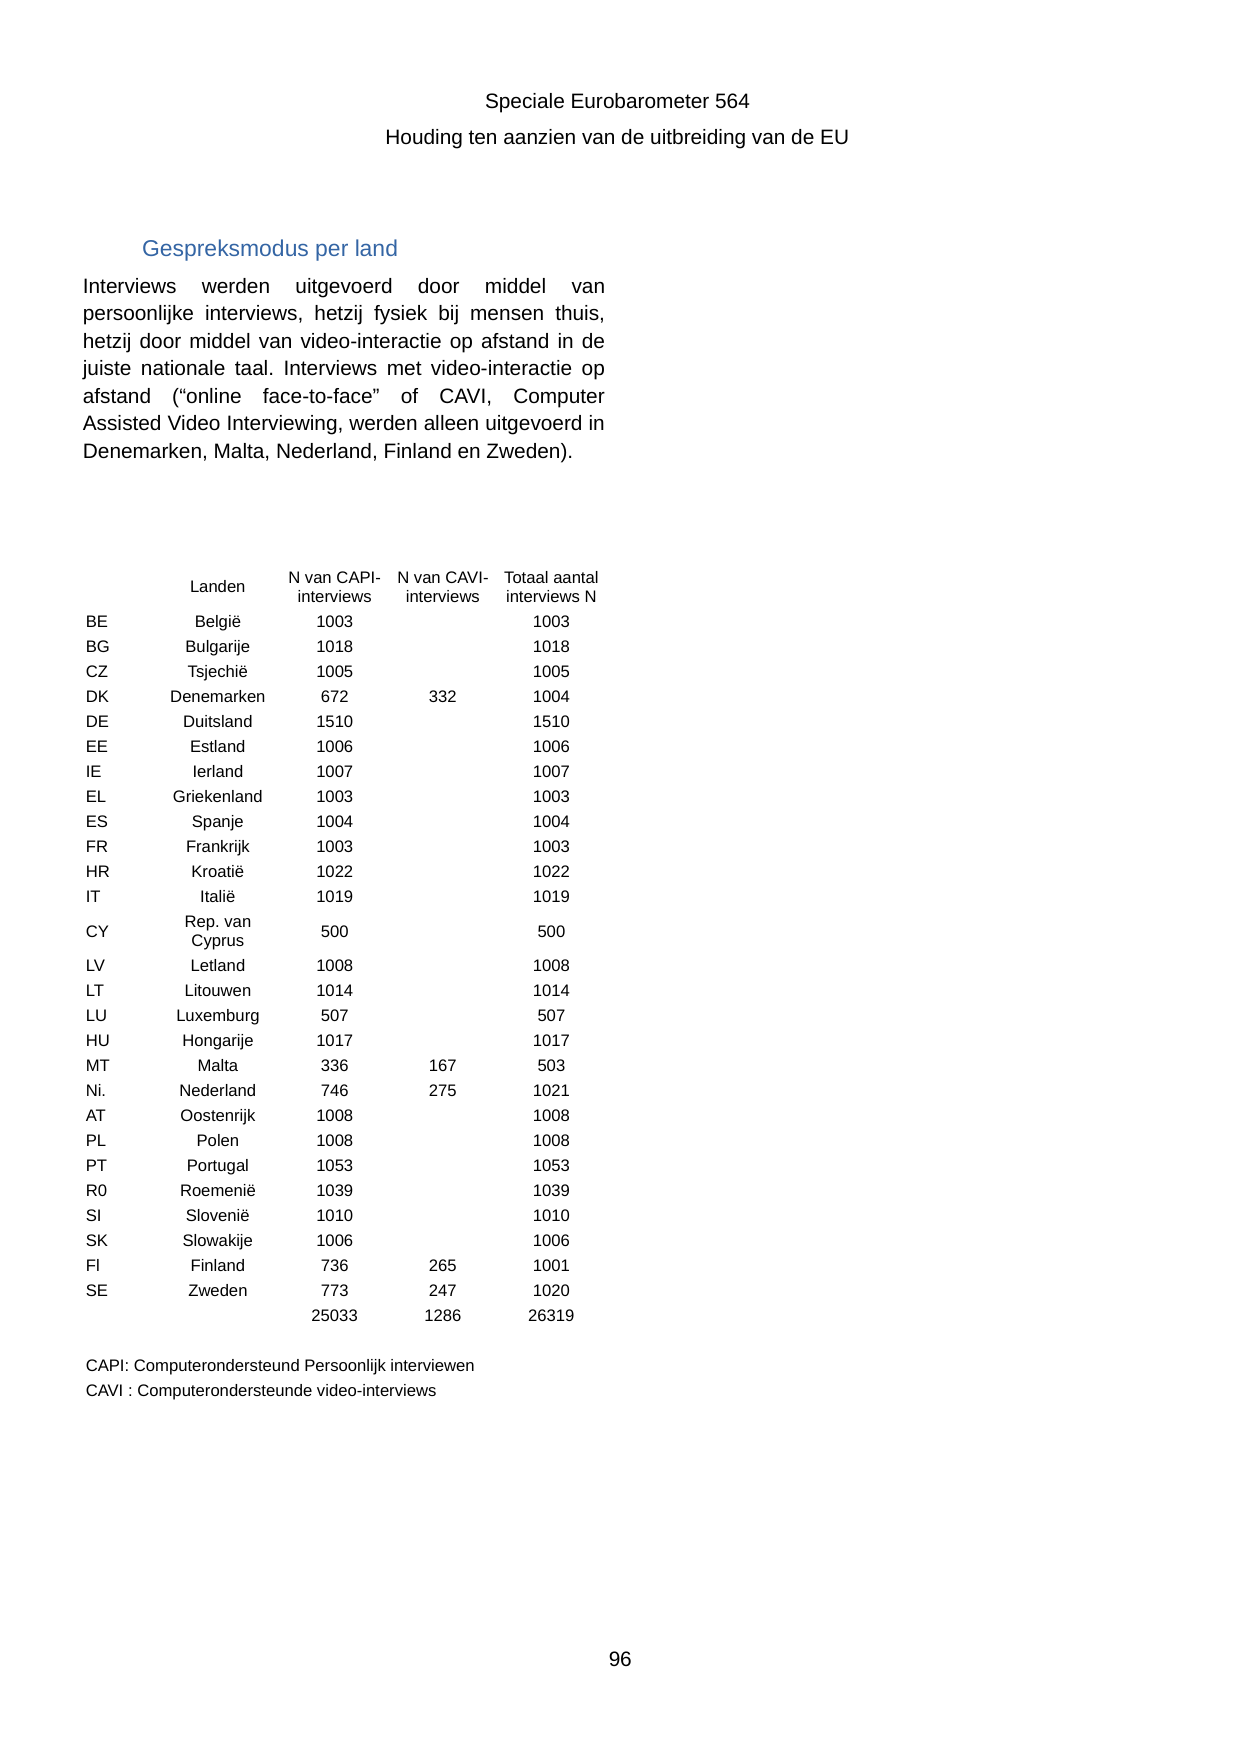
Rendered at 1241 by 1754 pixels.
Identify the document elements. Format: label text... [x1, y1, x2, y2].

table_cell 1008 [497, 953, 605, 978]
table_cell 247 [389, 1278, 497, 1303]
table_cell 1053 [497, 1153, 605, 1178]
table_cell Finland [155, 1253, 280, 1278]
table_header Totaal aantal interviews N [497, 565, 605, 609]
table_cell 1001 [497, 1253, 605, 1278]
table_cell HU [83, 1028, 155, 1053]
table_cell [83, 1303, 155, 1328]
table_cell 1003 [497, 784, 605, 809]
table_cell 1003 [497, 609, 605, 634]
table_cell Letland [155, 953, 280, 978]
table_cell EL [83, 784, 155, 809]
table_cell HR [83, 859, 155, 884]
table_cell Kroatië [155, 859, 280, 884]
table_cell 1004 [280, 809, 388, 834]
table_cell MT [83, 1053, 155, 1078]
table_cell Estland [155, 734, 280, 759]
table_cell [389, 1128, 497, 1153]
table_cell 1286 [389, 1303, 497, 1328]
table_cell SI [83, 1203, 155, 1228]
table_cell 1014 [497, 978, 605, 1003]
table_cell 265 [389, 1253, 497, 1278]
table_cell [389, 609, 497, 634]
table_cell 1007 [280, 759, 388, 784]
table_cell [389, 1003, 497, 1028]
table_cell Italië [155, 884, 280, 909]
table_cell [389, 634, 497, 659]
table_cell 1039 [280, 1178, 388, 1203]
table_cell Frankrijk [155, 834, 280, 859]
table_cell DK [83, 684, 155, 709]
table_cell 1006 [280, 734, 388, 759]
table_cell 332 [389, 684, 497, 709]
table_cell 1004 [497, 684, 605, 709]
table_header N van CAVI-interviews [389, 565, 497, 609]
table_cell EE [83, 734, 155, 759]
table_cell 275 [389, 1078, 497, 1103]
table_cell 503 [497, 1053, 605, 1078]
table_cell [389, 909, 497, 953]
table_cell CZ [83, 659, 155, 684]
table_cell 500 [280, 909, 388, 953]
table_cell [389, 809, 497, 834]
table_cell 1005 [280, 659, 388, 684]
table_header Landen [155, 565, 280, 609]
table_cell Ierland [155, 759, 280, 784]
table_cell 1022 [497, 859, 605, 884]
table_cell Nederland [155, 1078, 280, 1103]
table_cell 1020 [497, 1278, 605, 1303]
table_cell [389, 978, 497, 1003]
table_cell SE [83, 1278, 155, 1303]
table_cell [83, 1328, 155, 1353]
table_cell LV [83, 953, 155, 978]
table_cell 1008 [497, 1128, 605, 1153]
table_cell 1008 [280, 953, 388, 978]
table_cell 1008 [497, 1103, 605, 1128]
table_cell [389, 1328, 497, 1353]
table_cell Zweden [155, 1278, 280, 1303]
table_cell R0 [83, 1178, 155, 1203]
table_cell Fl [83, 1253, 155, 1278]
table_cell Rep. van Cyprus [155, 909, 280, 953]
table_cell 26319 [497, 1303, 605, 1328]
table_cell 336 [280, 1053, 388, 1078]
table_cell Slowakije [155, 1228, 280, 1253]
table_cell SK [83, 1228, 155, 1253]
table_cell 1018 [497, 634, 605, 659]
table_cell 507 [497, 1003, 605, 1028]
table_cell [389, 1228, 497, 1253]
table_cell CY [83, 909, 155, 953]
table_cell 1018 [280, 634, 388, 659]
table_cell 1014 [280, 978, 388, 1003]
table_cell 1010 [497, 1203, 605, 1228]
table_cell Luxemburg [155, 1003, 280, 1028]
table_cell 1017 [280, 1028, 388, 1053]
table_cell 1053 [280, 1153, 388, 1178]
table_cell BE [83, 609, 155, 634]
table_cell 1004 [497, 809, 605, 834]
table_cell Litouwen [155, 978, 280, 1003]
table_cell 1008 [280, 1128, 388, 1153]
table_cell 1010 [280, 1203, 388, 1228]
table_cell Spanje [155, 809, 280, 834]
table_cell Oostenrijk [155, 1103, 280, 1128]
table_cell 1003 [280, 784, 388, 809]
table_cell Portugal [155, 1153, 280, 1178]
table_cell 1039 [497, 1178, 605, 1203]
table_cell 1005 [497, 659, 605, 684]
table_cell 1017 [497, 1028, 605, 1053]
table_cell PL [83, 1128, 155, 1153]
table_cell 1022 [280, 859, 388, 884]
table_cell Polen [155, 1128, 280, 1153]
table_cell Denemarken [155, 684, 280, 709]
table_cell Slovenië [155, 1203, 280, 1228]
table_cell [389, 759, 497, 784]
table_cell [280, 1328, 388, 1353]
subtitle Gespreksmodus per land [142, 234, 605, 261]
table_cell 1006 [280, 1228, 388, 1253]
table_cell 1003 [280, 609, 388, 634]
table_cell [389, 834, 497, 859]
table_cell 507 [280, 1003, 388, 1028]
table_cell 1021 [497, 1078, 605, 1103]
table_cell ES [83, 809, 155, 834]
table_cell Malta [155, 1053, 280, 1078]
table_cell CAPI: Computerondersteund Persoonlijk interviewen [83, 1353, 605, 1378]
table_cell [389, 1103, 497, 1128]
table_cell [389, 709, 497, 734]
table_cell [389, 953, 497, 978]
table_cell LU [83, 1003, 155, 1028]
table_cell [389, 884, 497, 909]
table_cell [389, 784, 497, 809]
table_cell 736 [280, 1253, 388, 1278]
table_cell 1006 [497, 1228, 605, 1253]
table_cell FR [83, 834, 155, 859]
table_cell 1003 [280, 834, 388, 859]
table_cell 1003 [497, 834, 605, 859]
table_cell [389, 1178, 497, 1203]
table_cell 1019 [280, 884, 388, 909]
table_cell IT [83, 884, 155, 909]
table_cell DE [83, 709, 155, 734]
table_cell [389, 1028, 497, 1053]
table_cell Bulgarije [155, 634, 280, 659]
table_cell [155, 1303, 280, 1328]
table_cell 672 [280, 684, 388, 709]
table_cell [389, 1153, 497, 1178]
table_cell Roemenië [155, 1178, 280, 1203]
table_cell 1510 [280, 709, 388, 734]
table_cell België [155, 609, 280, 634]
table_header [83, 565, 155, 609]
table_cell Tsjechië [155, 659, 280, 684]
table_cell PT [83, 1153, 155, 1178]
table_cell 500 [497, 909, 605, 953]
table_cell 773 [280, 1278, 388, 1303]
text Interviews werden uitgevoerd door middel van persoonlijke interviews, hetzij fysiek bij mensen thuis, hetzij door middel van video-interactie op afstand in de juiste nationale taal. Interviews met video-interactie op afstand (“online face-to-face” of CAVI, Computer Assisted Video Interviewing, werden alleen uitgevoerd in Denemarken, Malta, Nederland, Finland en Zweden). [83, 273, 605, 462]
table_cell [155, 1328, 280, 1353]
table_cell Ni. [83, 1078, 155, 1103]
table_header N van CAPI-interviews [280, 565, 388, 609]
table_cell 1510 [497, 709, 605, 734]
table_cell Hongarije [155, 1028, 280, 1053]
table_cell BG [83, 634, 155, 659]
table_cell 1019 [497, 884, 605, 909]
table_cell Duitsland [155, 709, 280, 734]
table_cell LT [83, 978, 155, 1003]
table_cell 1006 [497, 734, 605, 759]
table_cell [389, 659, 497, 684]
table_cell CAVI : Computerondersteunde video-interviews [83, 1378, 605, 1403]
table_cell AT [83, 1103, 155, 1128]
table_cell [497, 1328, 605, 1353]
table_cell [389, 859, 497, 884]
table_cell IE [83, 759, 155, 784]
table_cell 746 [280, 1078, 388, 1103]
table_cell [389, 734, 497, 759]
table_cell [389, 1203, 497, 1228]
table_cell 1008 [280, 1103, 388, 1128]
table_cell Griekenland [155, 784, 280, 809]
table_cell 167 [389, 1053, 497, 1078]
table_cell 1007 [497, 759, 605, 784]
table_cell 25033 [280, 1303, 388, 1328]
